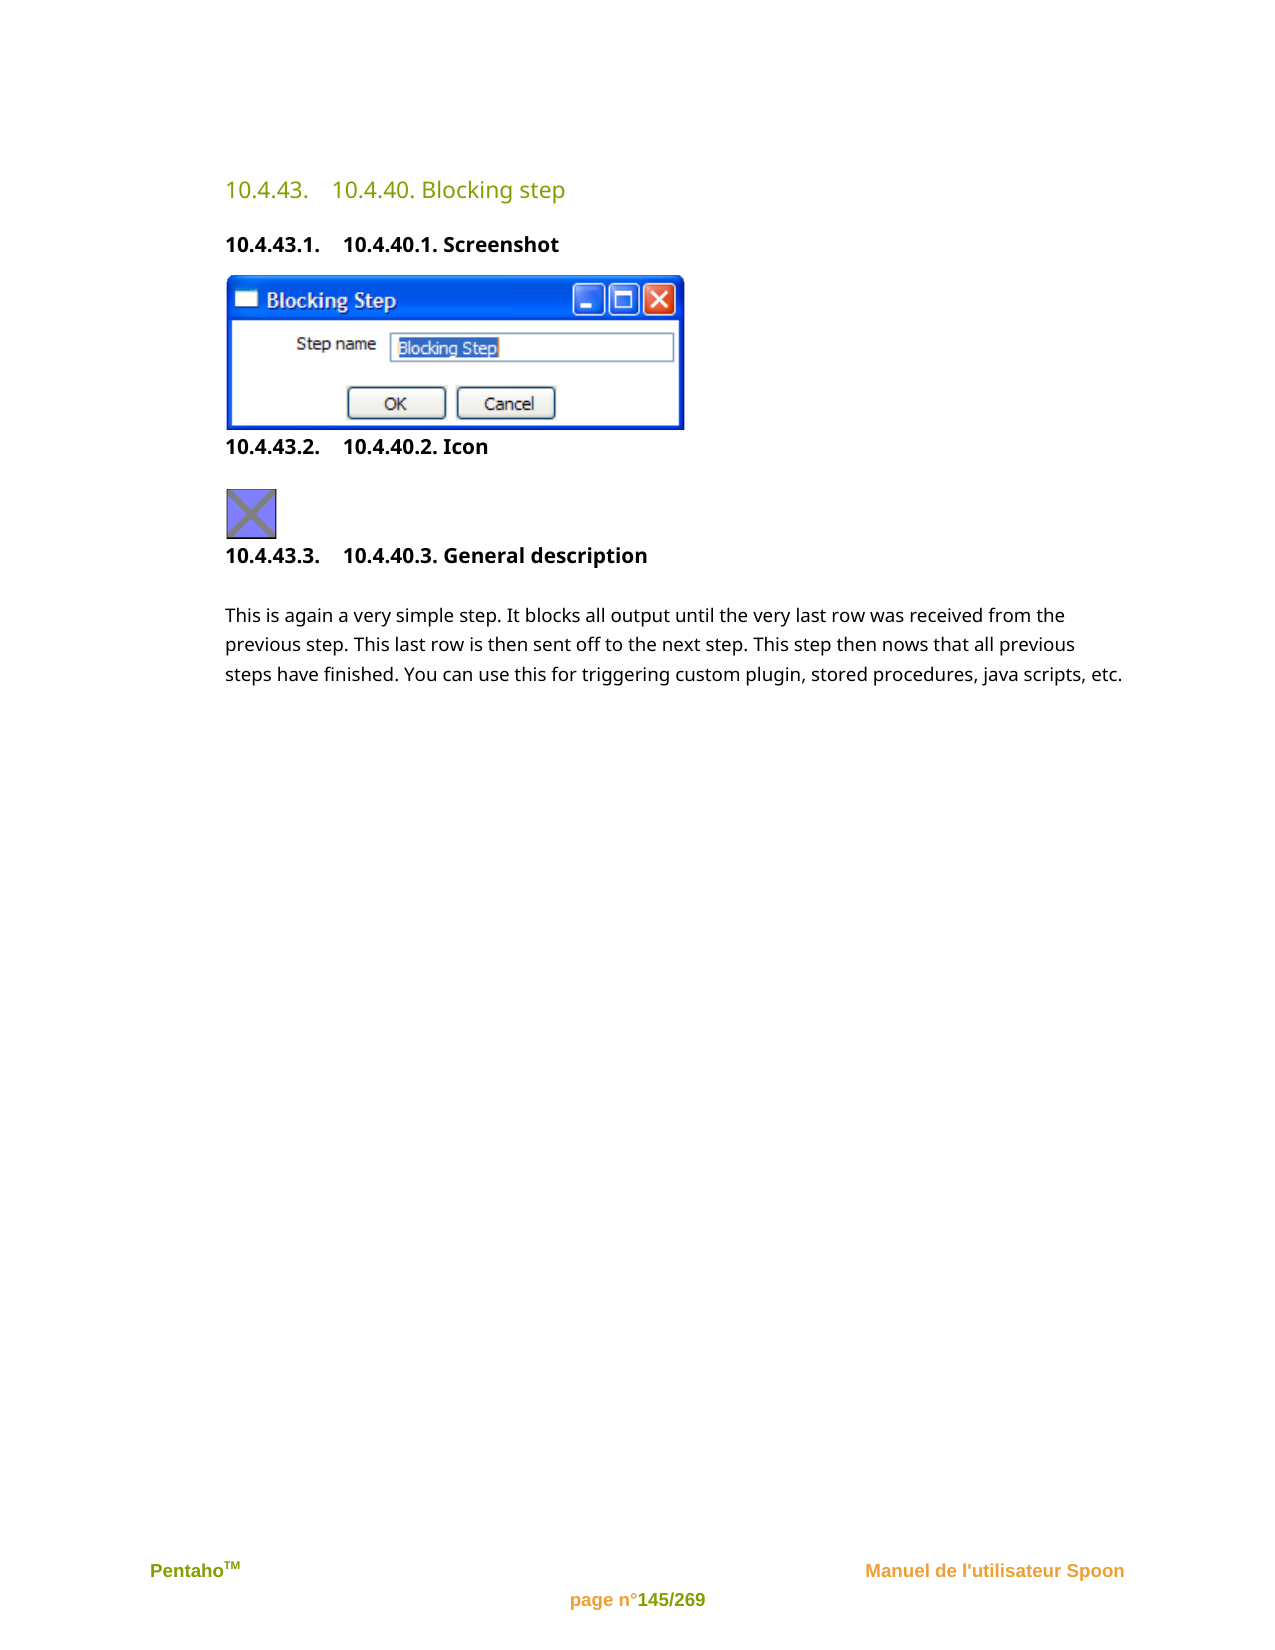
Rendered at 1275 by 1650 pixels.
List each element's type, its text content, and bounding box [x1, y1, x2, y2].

subtitle 10.4.40. Blocking step [225, 175, 1125, 204]
picture [226, 489, 277, 539]
subtitle 10.4.40.3. General description [225, 485, 1125, 570]
subtitle 10.4.40.1. Screenshot [225, 229, 1125, 258]
text This is again a very simple step. It blocks all output until the very last row was received from the previous step. This last row is then sent off to the next step. This step then nows that all previous steps have finished. You can use this for triggering custom plugin, stored procedures, java scripts, etc. [225, 599, 1125, 687]
subtitle 10.4.40.2. Icon [225, 283, 1125, 460]
